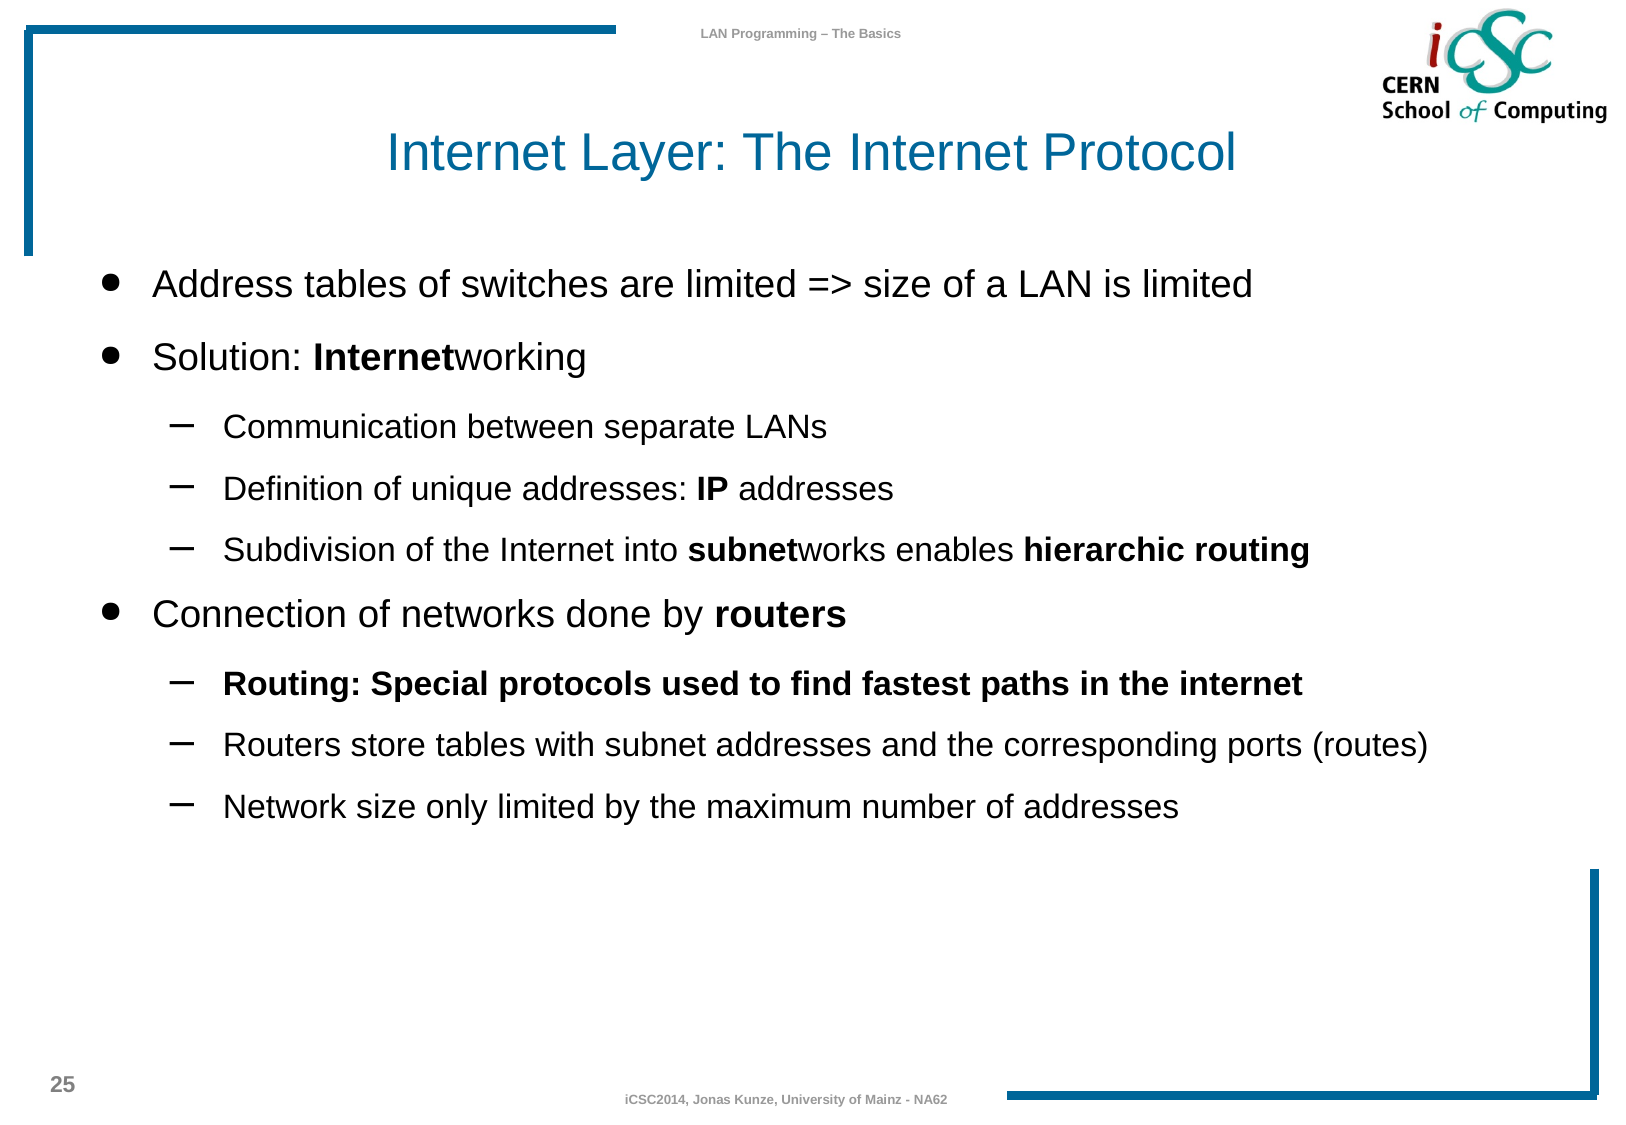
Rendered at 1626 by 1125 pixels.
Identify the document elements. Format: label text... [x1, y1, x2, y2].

list Address tables of switches are limited => size of a LAN is limited Solution: Internetworking Communication between separate LANs Definition of unique addresses: IP addresses Subdivision of the Internet into subnetworks enables hierarchic routing Connection of networks done by routers Routing: Special protocols used to find fastest paths in the internet Routers store tables with subnet addresses and the corresponding ports (routes) Network size only limited by the maximum number of addresses [81, 263, 1512, 1051]
title Internet Layer: The Internet Protocol [81, 44, 1544, 233]
picture [1381, 8, 1608, 125]
